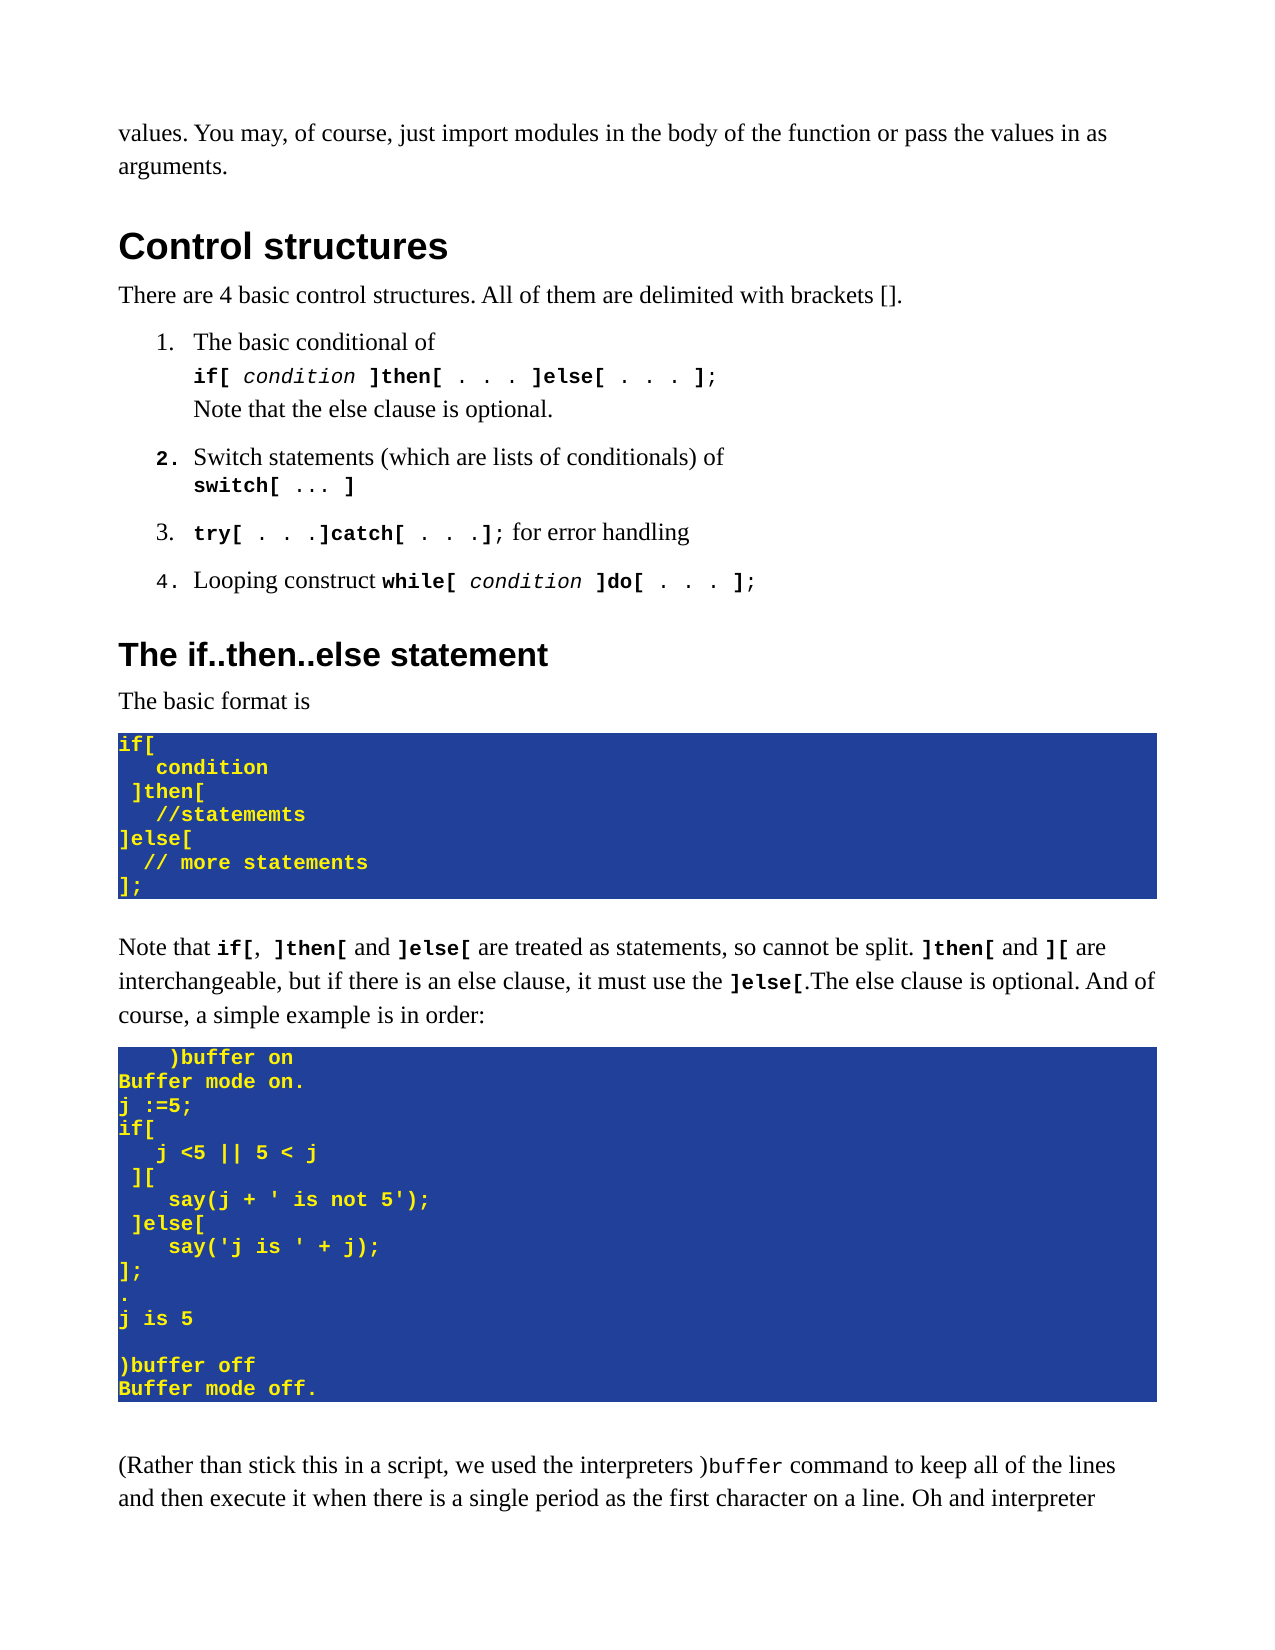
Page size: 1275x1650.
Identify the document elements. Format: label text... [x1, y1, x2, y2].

text values. You may, of course, just import modules in the body of the function or pass the values in as arguments. [118, 118, 1157, 180]
text . [118, 1284, 1157, 1307]
list try[ . . .]catch[ . . .]; for error handling [156, 517, 1157, 546]
list The basic conditional of if[ condition ]then[ . . . ]else[ . . . ]; Note that the else clause is optional. [156, 327, 1157, 423]
text The basic format is [118, 686, 1157, 715]
text //statememts [118, 804, 1157, 828]
text ]else[ [118, 828, 1157, 852]
text )buffer off [118, 1355, 1157, 1378]
text Note that if[, ]then[ and ]else[ are treated as statements, so cannot be split. ]then[ and ][ are interchangeable, but if there is an else clause, it must use the ]else[.The else clause is optional. And of course, a simple example is in order: [118, 899, 1157, 1028]
text say(j + ' is not 5'); [118, 1189, 1157, 1213]
text ]; [118, 1260, 1157, 1284]
subtitle The if..then..else statement [118, 635, 1157, 673]
text ]then[ [118, 781, 1157, 804]
text ][ [118, 1166, 1157, 1189]
text if[ [118, 1118, 1157, 1142]
text ]; [118, 875, 1157, 899]
text condition [118, 757, 1157, 781]
text Buffer mode on. [118, 1071, 1157, 1095]
text Buffer mode off. [118, 1378, 1157, 1402]
text There are 4 basic control structures. All of them are delimited with brackets []. [118, 280, 1157, 309]
text j is 5 [118, 1307, 1157, 1331]
text j <5 || 5 < j [118, 1142, 1157, 1166]
text say('j is ' + j); [118, 1237, 1157, 1260]
text )buffer on [118, 1047, 1157, 1071]
text j :=5; [118, 1095, 1157, 1118]
list Looping construct while[ condition ]do[ . . . ]; [156, 565, 1157, 595]
text (Rather than stick this in a script, we used the interpreters )buffer command to keep all of the lines and then execute it when there is a single period as the first character on a line. Oh and interpreter [118, 1450, 1157, 1512]
list Switch statements (which are lists of conditionals) of switch[ ... ] [156, 442, 1157, 499]
text ]else[ [118, 1213, 1157, 1237]
text // more statements [118, 852, 1157, 875]
subtitle Control structures [118, 224, 1157, 267]
text if[ [118, 733, 1157, 757]
